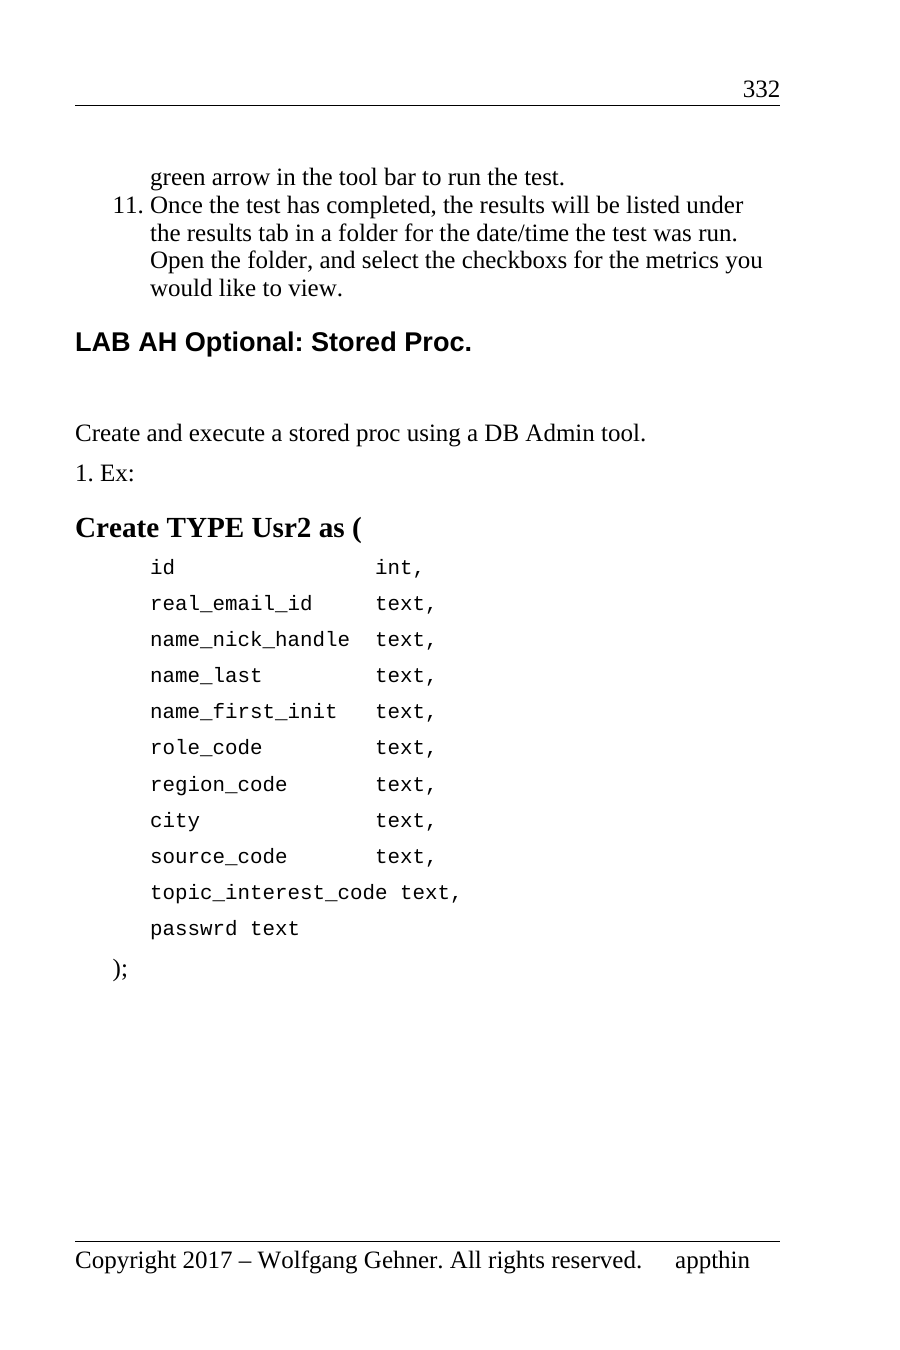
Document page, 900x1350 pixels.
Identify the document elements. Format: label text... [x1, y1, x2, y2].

text name_last text, [105, 665, 780, 689]
list green arrow in the tool bar to run the test. [112, 163, 780, 191]
text name_nick_handle text, [105, 629, 780, 653]
text name_first_init text, [105, 701, 780, 725]
text 1. Ex: [75, 459, 780, 487]
text Create and execute a stored proc using a DB Admin tool. [75, 419, 780, 447]
text region_code text, [105, 773, 780, 797]
text source_code text, [105, 846, 780, 869]
text topic_interest_code text, [105, 882, 780, 906]
subtitle LAB AH Optional: Stored Proc. [75, 327, 780, 357]
text role_code text, [105, 737, 780, 761]
list Once the test has completed, the results will be listed under the results tab in a folder for the date/time the test was run. Open the folder, and select the checkboxs for the metrics you would like to view. [112, 191, 780, 302]
text city text, [105, 810, 780, 833]
text real_email_id text, [105, 593, 780, 616]
text id int, [105, 557, 780, 580]
list ); [112, 954, 780, 982]
subtitle Create TYPE Usr2 as ( [75, 512, 780, 544]
text passwrd text [105, 918, 780, 942]
